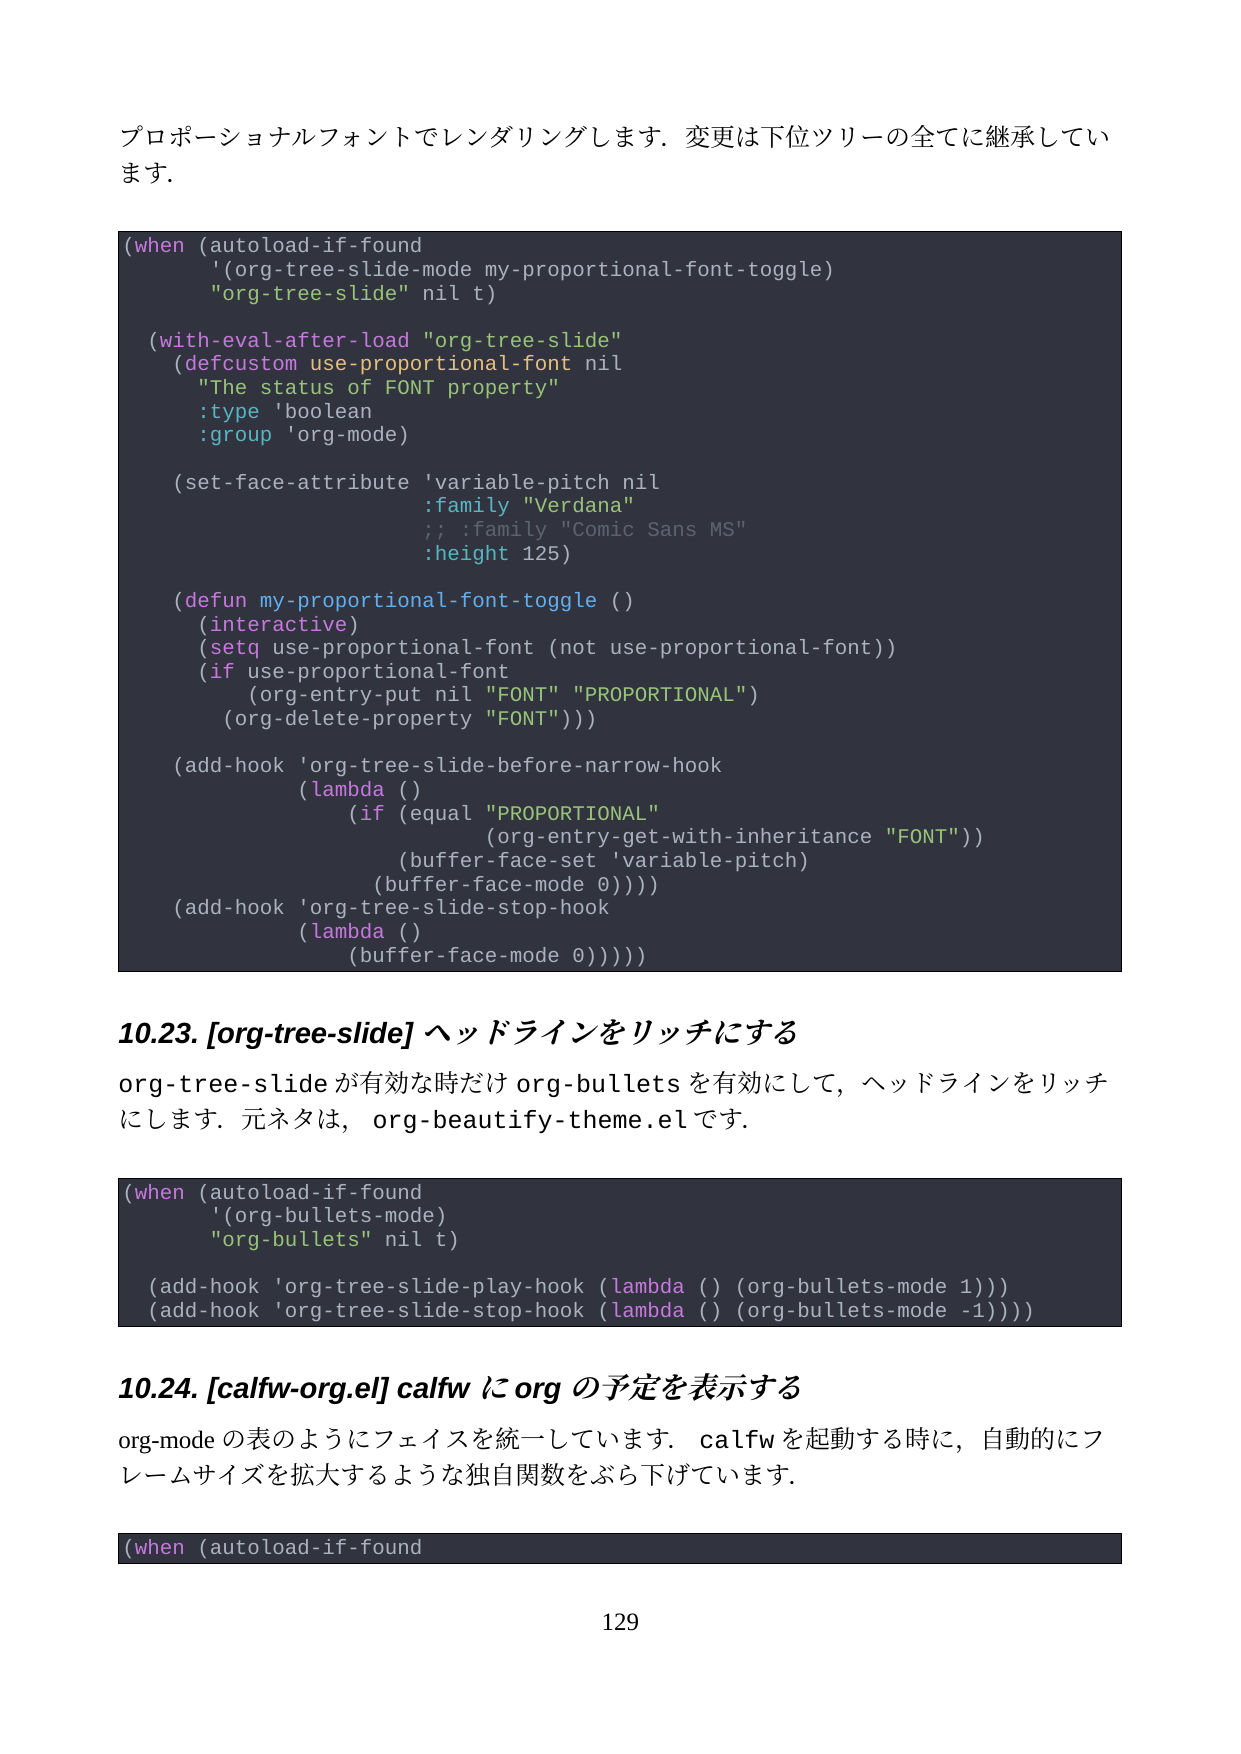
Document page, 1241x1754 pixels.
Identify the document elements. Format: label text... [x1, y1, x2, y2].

text :group 'org-mode) [119, 420, 1121, 444]
text (setq use-proportional-font (not use-proportional-font)) [119, 633, 1121, 657]
text (with-eval-after-load "org-tree-slide" [119, 326, 1121, 349]
text (org-entry-put nil "FONT" "PROPORTIONAL") [119, 681, 1121, 704]
text ;; :family "Comic Sans MS" [119, 515, 1121, 539]
text (if (equal "PROPORTIONAL" [119, 799, 1121, 822]
text (defun my-proportional-font-toggle () [119, 586, 1121, 609]
text (add-hook 'org-tree-slide-before-narrow-hook [119, 751, 1121, 775]
text (when (autoload-if-found [119, 1534, 1121, 1563]
text "The status of FONT property" [119, 373, 1121, 397]
text (if use-proportional-font [119, 657, 1121, 681]
text (buffer-face-mode 0)))) [119, 870, 1121, 893]
text (org-entry-get-with-inheritance "FONT")) [119, 822, 1121, 846]
text (lambda () [119, 917, 1121, 941]
text (buffer-face-set 'variable-pitch) [119, 846, 1121, 870]
text "org-tree-slide" nil t) [119, 278, 1121, 302]
text (add-hook 'org-tree-slide-play-hook (lambda () (org-bullets-mode 1))) [119, 1272, 1121, 1296]
text (defcustom use-proportional-font nil [119, 349, 1121, 373]
text :type 'boolean [119, 397, 1121, 420]
text (buffer-face-mode 0))))) [119, 941, 1121, 971]
text (set-face-attribute 'variable-pitch nil [119, 468, 1121, 491]
text org-mode の表のようにフェイスを統一しています． calfw を起動する時に，自動的にフレームサイズを拡大するような独自関数をぶら下げています． [118, 1419, 1122, 1520]
text :family "Verdana" [119, 491, 1121, 515]
text :height 125) [119, 539, 1121, 562]
text org-tree-slide が有効な時だけ org-bullets を有効にして，ヘッドラインをリッチにします．元ネタは， org-beautify-theme.el です． [118, 1064, 1122, 1165]
text (when (autoload-if-found [119, 232, 1121, 255]
text (lambda () [119, 775, 1121, 799]
text (interactive) [119, 609, 1121, 633]
text '(org-bullets-mode) [119, 1201, 1121, 1225]
text (add-hook 'org-tree-slide-stop-hook [119, 893, 1121, 917]
text プロポーショナルフォントでレンダリングします．変更は下位ツリーの全てに継承しています． [118, 118, 1122, 219]
subtitle [calfw-org.el] calfw に org の予定を表示する [118, 1365, 1122, 1407]
text (add-hook 'org-tree-slide-stop-hook (lambda () (org-bullets-mode -1)))) [119, 1296, 1121, 1326]
text "org-bullets" nil t) [119, 1225, 1121, 1249]
text '(org-tree-slide-mode my-proportional-font-toggle) [119, 255, 1121, 278]
text (when (autoload-if-found [119, 1179, 1121, 1201]
text (org-delete-property "FONT"))) [119, 704, 1121, 728]
subtitle [org-tree-slide] ヘッドラインをリッチにする [118, 1009, 1122, 1051]
